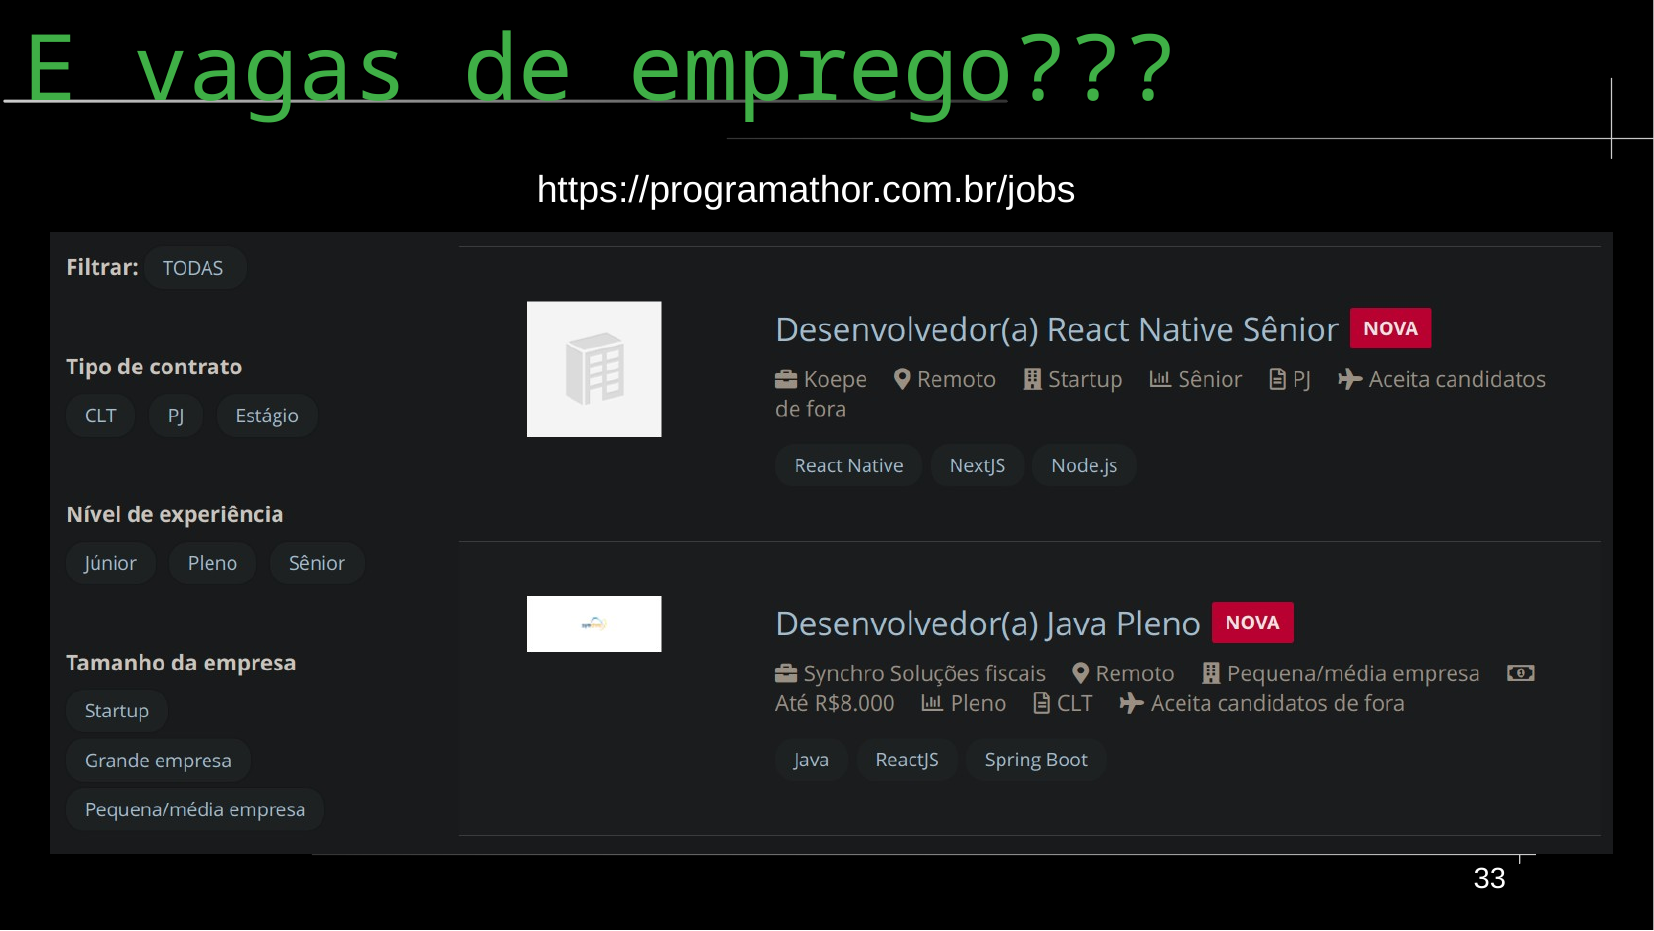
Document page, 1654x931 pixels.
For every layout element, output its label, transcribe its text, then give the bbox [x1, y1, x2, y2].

text_box https://programathor.com.br/jobs [522, 160, 1092, 218]
picture [50, 232, 1613, 854]
title E vagas de emprego??? [23, 7, 1589, 123]
